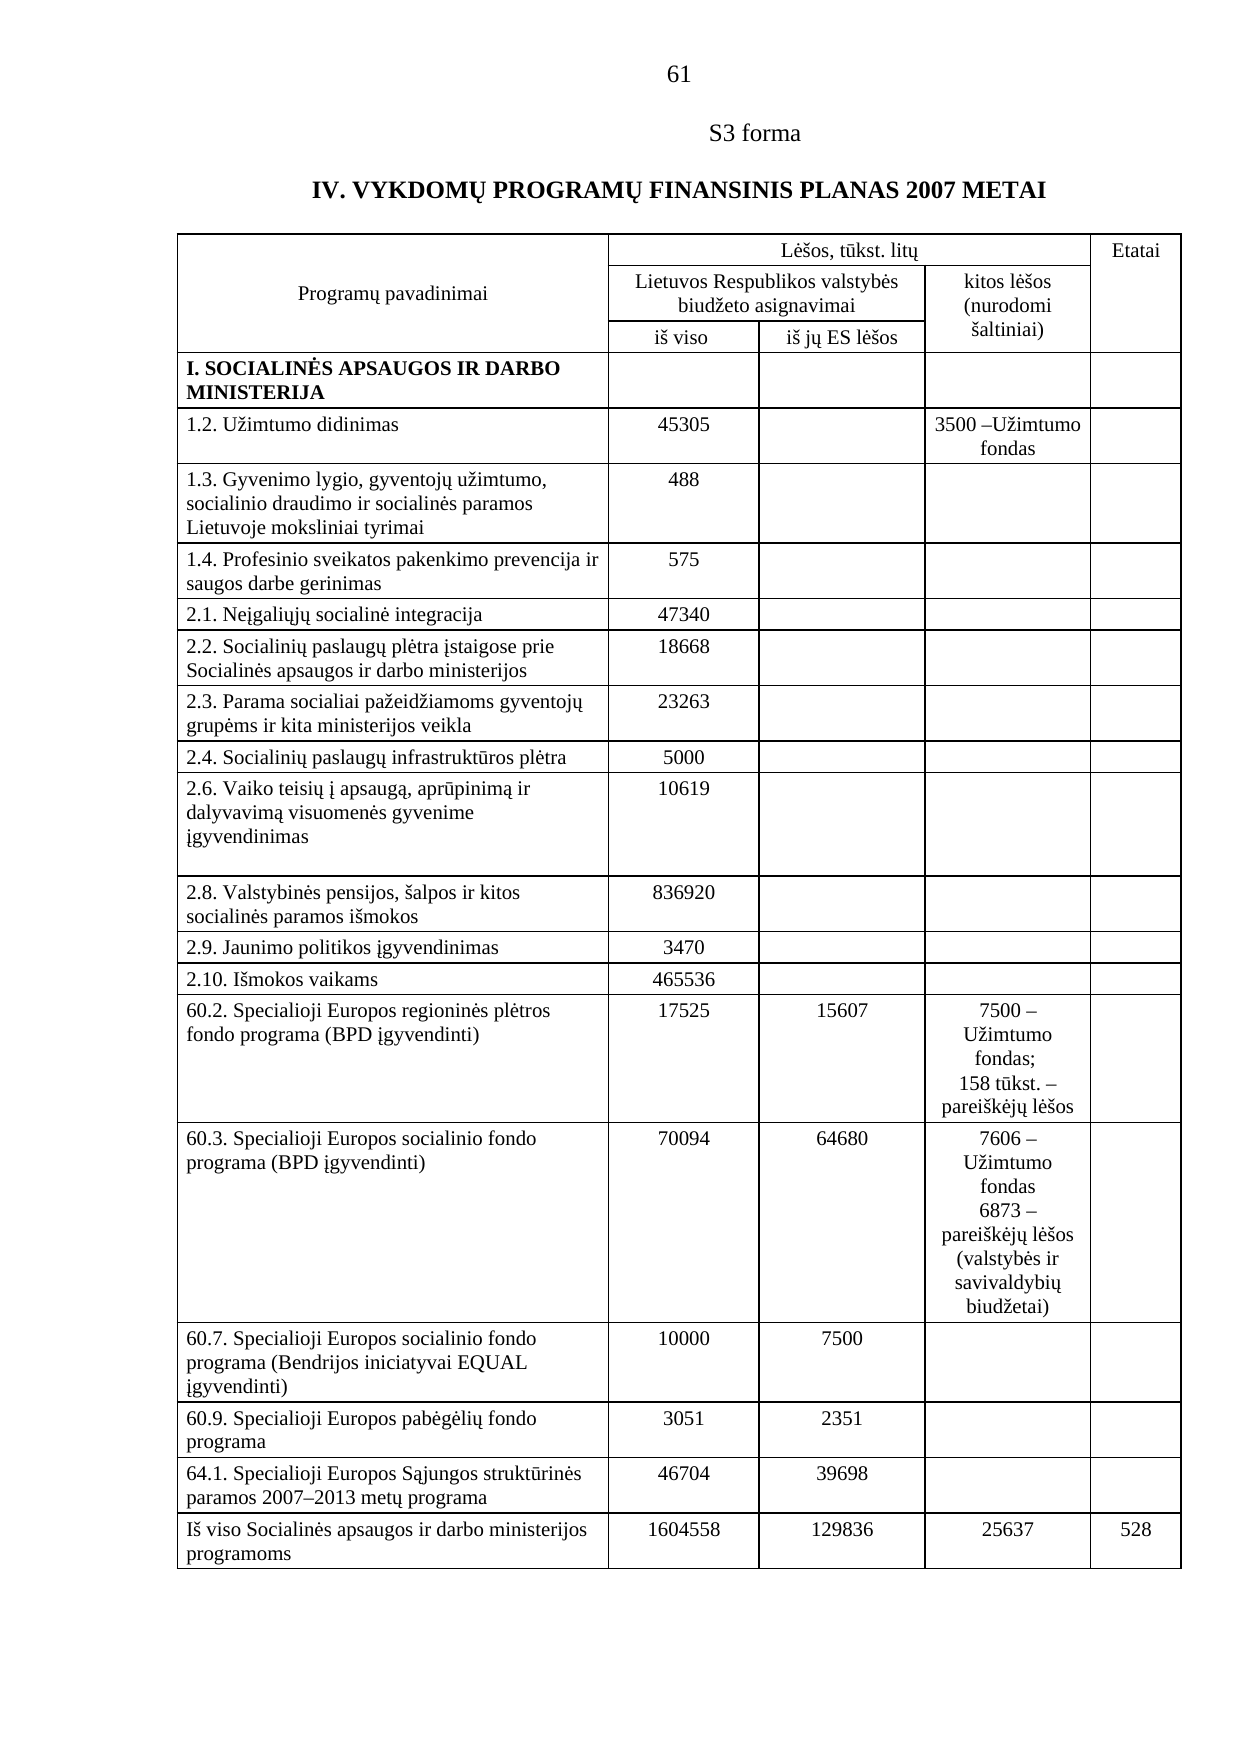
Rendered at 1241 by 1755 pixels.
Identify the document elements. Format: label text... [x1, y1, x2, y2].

table_cell [926, 964, 1090, 994]
table_cell 25637 [926, 1514, 1090, 1567]
table_cell [926, 353, 1090, 407]
table_cell [760, 631, 924, 685]
table_cell [760, 353, 924, 407]
table_cell 2.10. Išmokos vaikams [178, 964, 608, 994]
table_cell 70094 [609, 1123, 758, 1321]
table_cell kitos lėšos (nurodomi šaltiniai) [926, 266, 1090, 352]
table_cell 2.3. Parama socialiai pažeidžiamoms gyventojų grupėms ir kita ministerijos veikla [178, 686, 608, 740]
table_cell 60.7. Specialioji Europos socialinio fondo programa (Bendrijos iniciatyvai EQUAL įgyvendinti) [178, 1323, 608, 1401]
table_cell [1091, 1123, 1180, 1321]
text S3 forma [177, 118, 1181, 147]
table_cell [926, 1323, 1090, 1401]
table_cell 47340 [609, 599, 758, 629]
table_cell [1091, 686, 1180, 740]
table_cell 15607 [760, 995, 924, 1121]
table_cell [926, 599, 1090, 629]
table_cell 17525 [609, 995, 758, 1121]
table_cell [926, 1458, 1090, 1512]
table_cell 2351 [760, 1403, 924, 1456]
table_cell iš jų ES lėšos [760, 322, 924, 352]
table_cell [1091, 631, 1180, 685]
table_cell [760, 877, 924, 931]
table_cell 575 [609, 544, 758, 598]
table_cell 129836 [760, 1514, 924, 1567]
table_cell 3470 [609, 932, 758, 962]
table_cell 1604558 [609, 1514, 758, 1567]
table_cell [1091, 599, 1180, 629]
table_cell 2.6. Vaiko teisių į apsaugą, aprūpinimą ir dalyvavimą visuomenės gyvenime įgyvendinimas [178, 773, 608, 875]
table_cell [760, 686, 924, 740]
table_cell [1091, 964, 1180, 994]
table_cell [1091, 932, 1180, 962]
table_cell 3500 –Užimtumo fondas [926, 409, 1090, 463]
table_cell [926, 773, 1090, 875]
table_cell [926, 1403, 1090, 1456]
table_cell 7500 – Užimtumo fondas; 158 tūkst. – pareiškėjų lėšos [926, 995, 1090, 1121]
table_cell 488 [609, 464, 758, 542]
table_header Programų pavadinimai [178, 235, 608, 352]
table_cell [1091, 773, 1180, 875]
table_cell 836920 [609, 877, 758, 931]
table_cell [926, 544, 1090, 598]
table_cell [1091, 1458, 1180, 1512]
table_cell 7500 [760, 1323, 924, 1401]
table_cell [760, 409, 924, 463]
table_cell 5000 [609, 742, 758, 772]
table_cell [1091, 995, 1180, 1121]
table_cell 2.8. Valstybinės pensijos, šalpos ir kitos socialinės paramos išmokos [178, 877, 608, 931]
table_cell 46704 [609, 1458, 758, 1512]
table_cell 18668 [609, 631, 758, 685]
table_cell 1.4. Profesinio sveikatos pakenkimo prevencija ir saugos darbe gerinimas [178, 544, 608, 598]
text IV. VYKDOMŲ PROGRAMŲ FINANSINIS PLANAS 2007 METAI [177, 176, 1181, 204]
table_header Etatai [1091, 235, 1180, 352]
table_cell 2.2. Socialinių paslaugų plėtra įstaigose prie Socialinės apsaugos ir darbo ministerijos [178, 631, 608, 685]
table_cell [926, 877, 1090, 931]
table_cell [1091, 1403, 1180, 1456]
table_cell [609, 353, 758, 407]
table_cell [1091, 544, 1180, 598]
table_cell I. SOCIALINĖS APSAUGOS IR DARBO MINISTERIJA [178, 353, 608, 407]
table_cell 45305 [609, 409, 758, 463]
table_cell 1.2. Užimtumo didinimas [178, 409, 608, 463]
table_cell [760, 599, 924, 629]
table_cell [760, 544, 924, 598]
table_cell [1091, 409, 1180, 463]
table_cell [1091, 742, 1180, 772]
table_cell [1091, 1323, 1180, 1401]
table_cell 1.3. Gyvenimo lygio, gyventojų užimtumo, socialinio draudimo ir socialinės paramos Lietuvoje moksliniai tyrimai [178, 464, 608, 542]
table_cell [1091, 877, 1180, 931]
table_header Lėšos, tūkst. litų [609, 235, 1090, 264]
table_cell 60.3. Specialioji Europos socialinio fondo programa (BPD įgyvendinti) [178, 1123, 608, 1321]
table_cell [760, 742, 924, 772]
table_cell 465536 [609, 964, 758, 994]
table_cell iš viso [609, 322, 758, 352]
table_cell [926, 742, 1090, 772]
table_cell [926, 464, 1090, 542]
table_cell 64.1. Specialioji Europos Sąjungos struktūrinės paramos 2007–2013 metų programa [178, 1458, 608, 1512]
table_cell 528 [1091, 1514, 1180, 1567]
table_cell 23263 [609, 686, 758, 740]
table_cell [1091, 464, 1180, 542]
table_cell 2.4. Socialinių paslaugų infrastruktūros plėtra [178, 742, 608, 772]
table_cell [926, 631, 1090, 685]
table_cell 3051 [609, 1403, 758, 1456]
table_cell 60.9. Specialioji Europos pabėgėlių fondo programa [178, 1403, 608, 1456]
table_cell 64680 [760, 1123, 924, 1321]
table_cell Lietuvos Respublikos valstybės biudžeto asignavimai [609, 266, 924, 320]
table_cell 60.2. Specialioji Europos regioninės plėtros fondo programa (BPD įgyvendinti) [178, 995, 608, 1121]
table_cell 10619 [609, 773, 758, 875]
table_cell 39698 [760, 1458, 924, 1512]
table_cell 7606 – Užimtumo fondas 6873 – pareiškėjų lėšos (valstybės ir savivaldybių biudžetai) [926, 1123, 1090, 1321]
table_cell 2.9. Jaunimo politikos įgyvendinimas [178, 932, 608, 962]
table_cell [760, 773, 924, 875]
table_cell [760, 964, 924, 994]
table_cell [760, 464, 924, 542]
table_cell Iš viso Socialinės apsaugos ir darbo ministerijos programoms [178, 1514, 608, 1567]
table_cell [1091, 353, 1180, 407]
table_cell [760, 932, 924, 962]
table_cell [926, 686, 1090, 740]
table_cell [926, 932, 1090, 962]
table_cell 10000 [609, 1323, 758, 1401]
table_cell 2.1. Neįgaliųjų socialinė integracija [178, 599, 608, 629]
